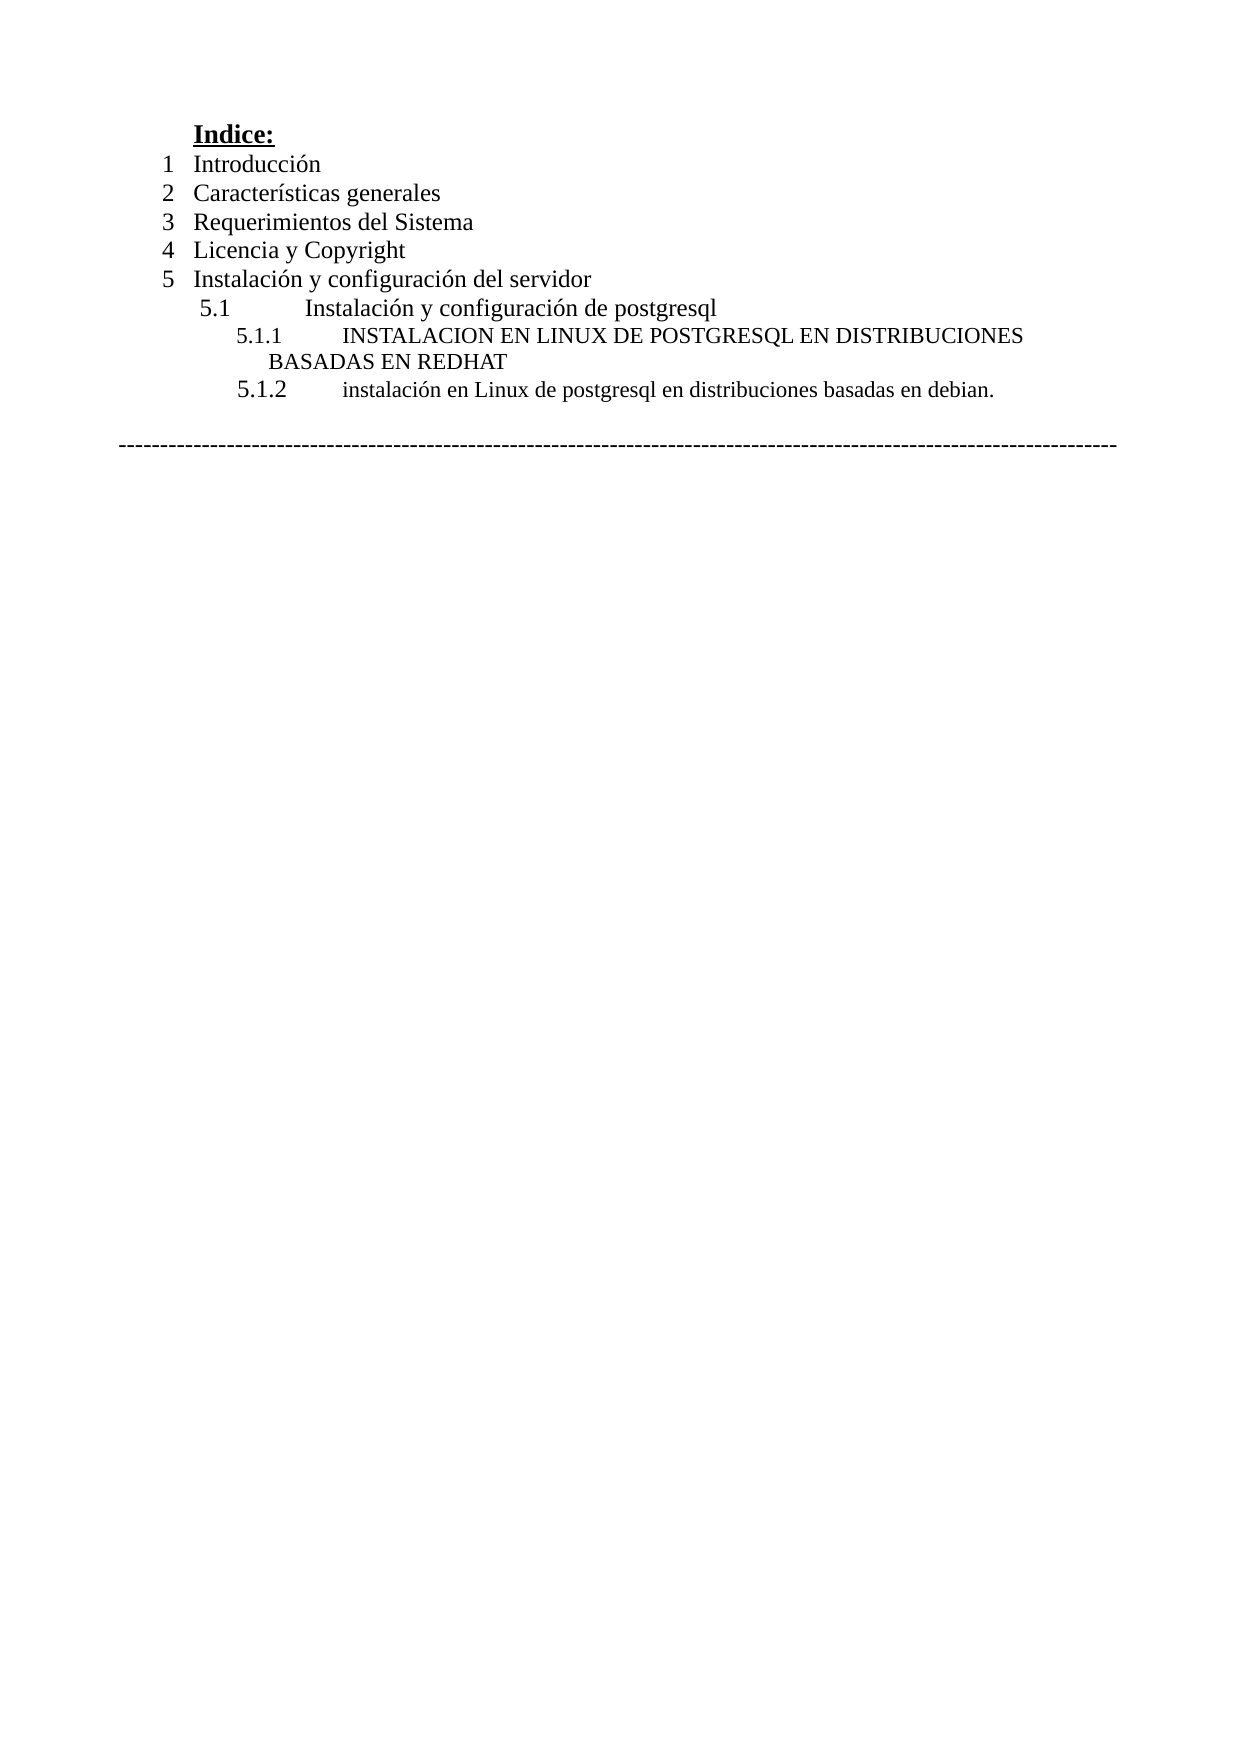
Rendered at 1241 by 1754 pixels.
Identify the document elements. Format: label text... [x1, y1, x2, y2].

list Introducción [156, 149, 1122, 178]
list Indice: [156, 118, 1122, 149]
list instalación en Linux de postgresql en distribuciones basadas en debian. [231, 374, 1122, 403]
list Requerimientos del Sistema [156, 207, 1122, 236]
list Instalación y configuración del servidor [156, 264, 1122, 293]
text ------------------------------------------------------------------------------------------------------------------------ [118, 429, 1122, 458]
list Características generales [156, 178, 1122, 207]
list Instalación y configuración de postgresql [193, 293, 1122, 322]
list INSTALACION EN LINUX DE POSTGRESQL EN DISTRIBUCIONES BASADAS EN REDHAT [231, 322, 1122, 374]
list Licencia y Copyright [156, 236, 1122, 264]
